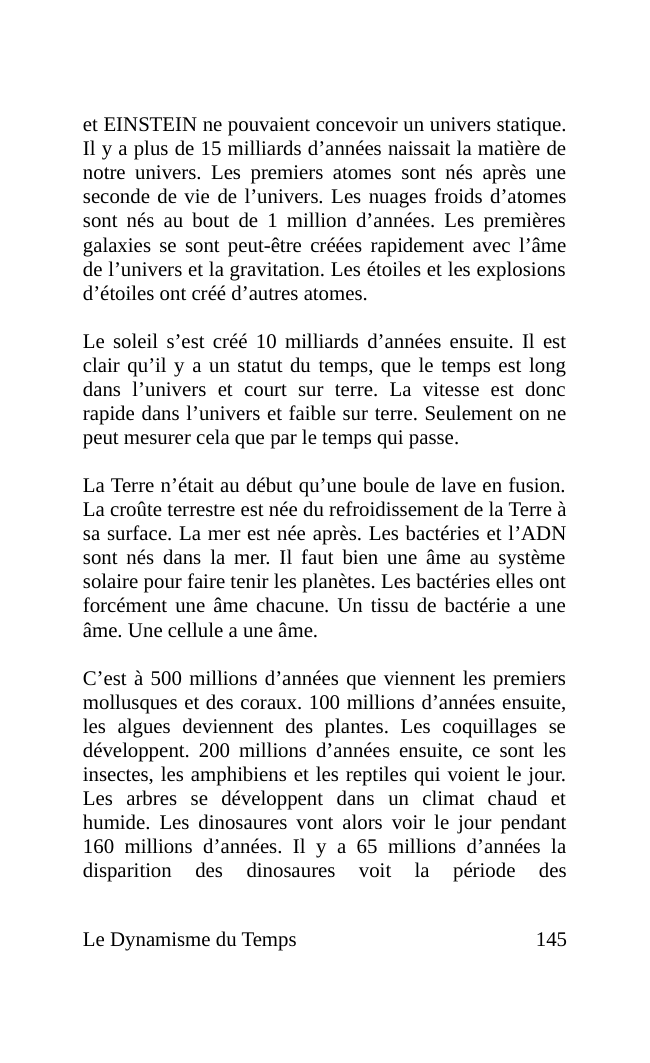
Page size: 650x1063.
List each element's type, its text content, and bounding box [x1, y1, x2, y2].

text La Terre n’était au début qu’une boule de lave en fusion. La croûte terrestre est née du refroidissement de la Terre à sa surface. La mer est née après. Les bactéries et l’ADN sont nés dans la mer. Il faut bien une âme au système solaire pour faire tenir les planètes. Les bactéries elles ont forcément une âme chacune. Un tissu de bactérie a une âme. Une cellule a une âme. [83, 473, 567, 642]
text C’est à 500 millions d’années que viennent les premiers mollusques et des coraux. 100 millions d’années ensuite, les algues deviennent des plantes. Les coquillages se développent. 200 millions d’années ensuite, ce sont les insectes, les amphibiens et les reptiles qui voient le jour. Les arbres se développent dans un climat chaud et humide. Les dinosaures vont alors voir le jour pendant 160 millions d’années. Il y a 65 millions d’années la disparition des dinosaures voit la période des [83, 666, 567, 882]
text et EINSTEIN ne pouvaient concevoir un univers statique. Il y a plus de 15 milliards d’années naissait la matière de notre univers. Les premiers atomes sont nés après une seconde de vie de l’univers. Les nuages froids d’atomes sont nés au bout de 1 million d’années. Les premières galaxies se sont peut-être créées rapidement avec l’âme de l’univers et la gravitation. Les étoiles et les explosions d’étoiles ont créé d’autres atomes. [83, 112, 567, 305]
text Le soleil s’est créé 10 milliards d’années ensuite. Il est clair qu’il y a un statut du temps, que le temps est long dans l’univers et court sur terre. La vitesse est donc rapide dans l’univers et faible sur terre. Seulement on ne peut mesurer cela que par le temps qui passe. [83, 329, 567, 449]
